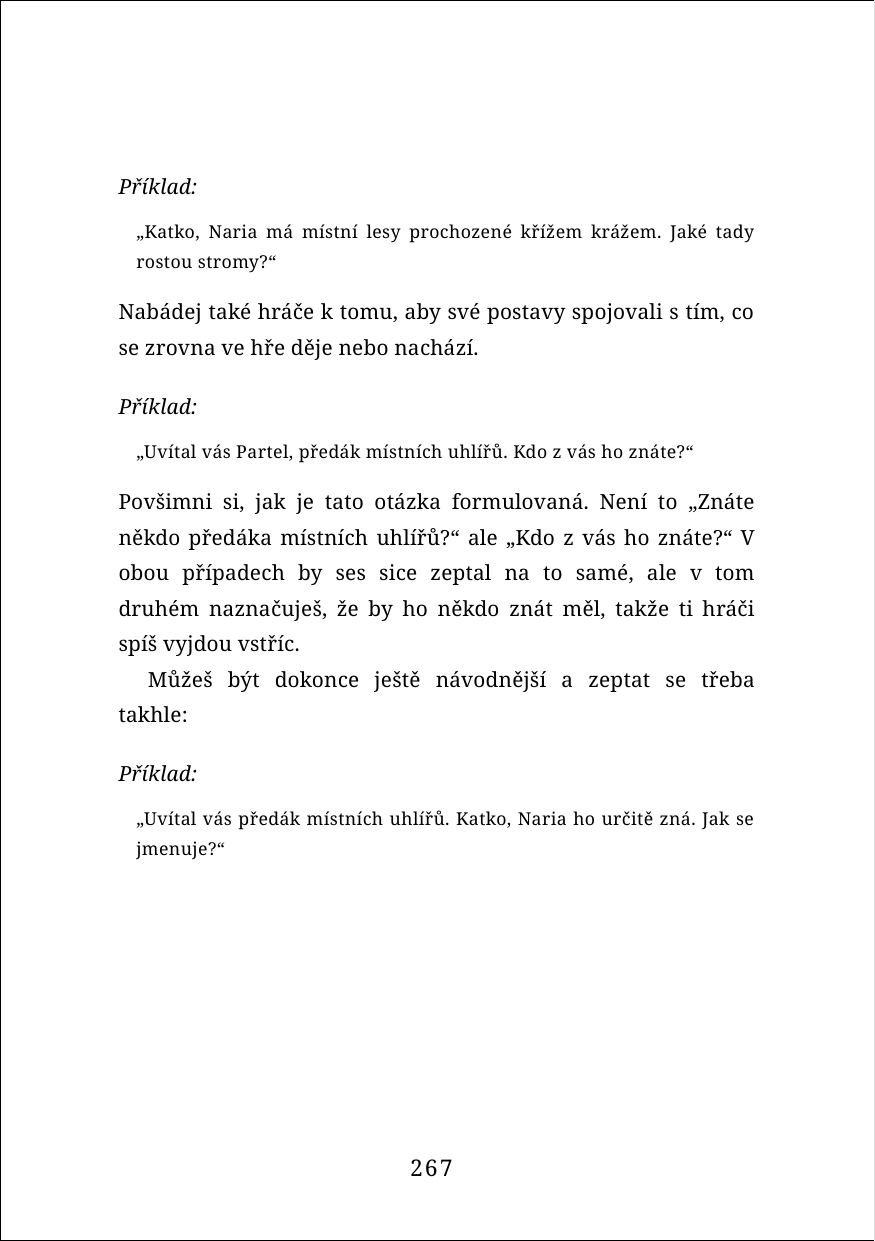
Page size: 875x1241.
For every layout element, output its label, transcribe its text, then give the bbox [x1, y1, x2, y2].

text Příklad: [118, 759, 756, 788]
text „Uvítal vás předák místních uhlířů. Katko, Naria ho určitě zná. Jak se jmenuje?“ [136, 807, 756, 861]
text Příklad: [118, 172, 756, 200]
text Nabádej také hráče k tomu, aby své postavy spojovali s tím, co se zrovna ve hře děje nebo nachází. [118, 297, 756, 361]
text Příklad: [118, 392, 756, 420]
text Povšimni si, jak je tato otázka formulovaná. Není to „Znáte někdo předáka místních uhlířů?“ ale „Kdo z vás ho znáte?“ V obou případech by ses sice zeptal na to samé, ale v tom druhém naznačuješ, že by ho někdo znát měl, takže ti hráči spíš vyjdou vstříc. Můžeš být dokonce ještě návodnější a zeptat se třeba takhle: [118, 487, 756, 729]
text „Uvítal vás Partel, předák místních uhlířů. Kdo z vás ho znáte?“ [136, 439, 756, 463]
text „Katko, Naria má místní lesy prochozené křížem krážem. Jaké tady rostou stromy?“ [136, 219, 756, 273]
